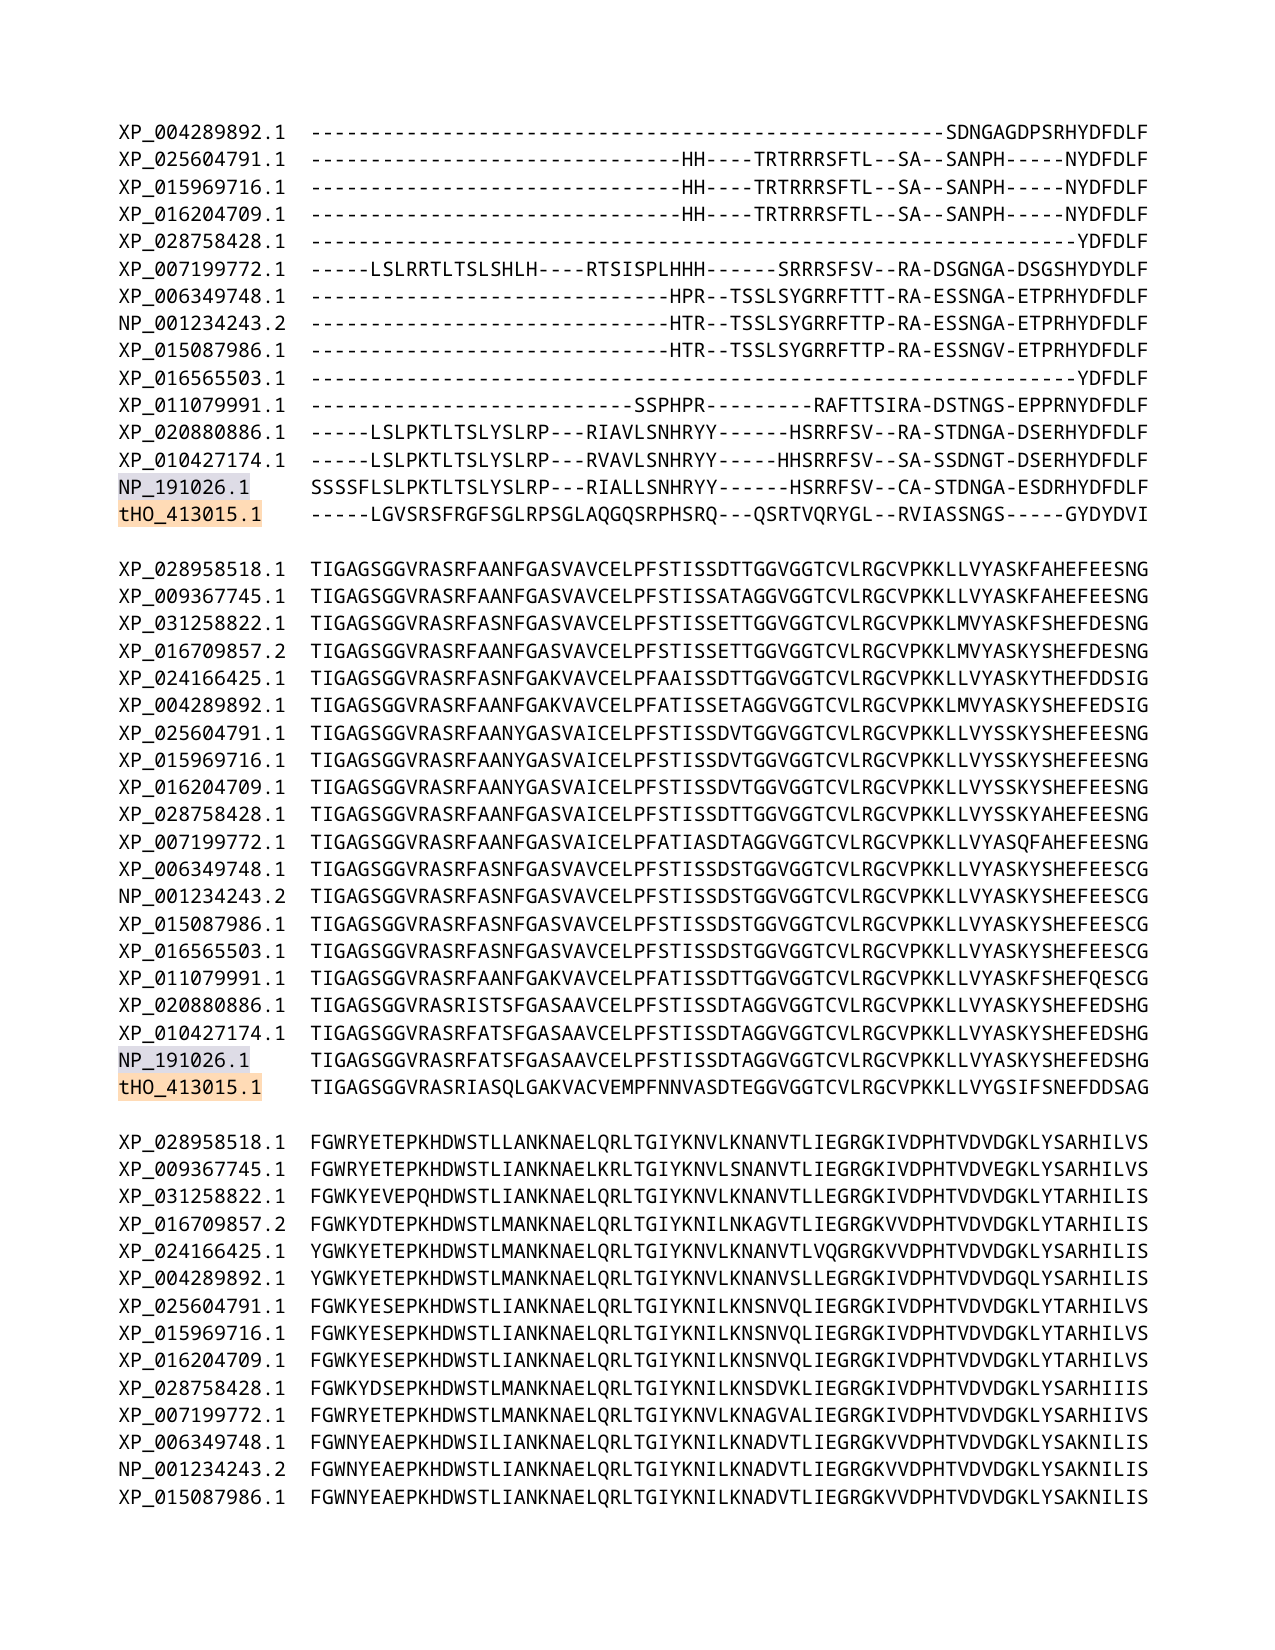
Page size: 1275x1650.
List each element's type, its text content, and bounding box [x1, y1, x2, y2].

text XP_028758428.1 FGWKYDSEPKHDWSTLMANKNAELQRLTGIYKNILKNSDVKLIEGRGKIVDPHTVDVDGKLYSARHIIIS [118, 1373, 1157, 1401]
text XP_011079991.1 ---------------------------SSPHPR---------RAFTTSIRA-DSTNGS-EPPRNYDFDLF [118, 391, 1157, 418]
text NP_191026.1 SSSSFLSLPKTLTSLYSLRP---RIALLSNHRYY------HSRRFSV--CA-STDNGA-ESDRHYDFDLF [118, 473, 1157, 500]
text XP_028958518.1 TIGAGSGGVRASRFAANFGASVAVCELPFSTISSDTTGGVGGTCVLRGCVPKKLLVYASKFAHEFEESNG [118, 555, 1157, 582]
text XP_015087986.1 ------------------------------HTR--TSSLSYGRRFTTP-RA-ESSNGV-ETPRHYDFDLF [118, 336, 1157, 364]
text XP_006349748.1 TIGAGSGGVRASRFASNFGASVAVCELPFSTISSDSTGGVGGTCVLRGCVPKKLLVYASKYSHEFEESCG [118, 855, 1157, 882]
text XP_006349748.1 ------------------------------HPR--TSSLSYGRRFTTT-RA-ESSNGA-ETPRHYDFDLF [118, 282, 1157, 309]
text XP_015969716.1 -------------------------------HH----TRTRRRSFTL--SA--SANPH-----NYDFDLF [118, 173, 1157, 200]
text XP_020880886.1 -----LSLPKTLTSLYSLRP---RIAVLSNHRYY------HSRRFSV--RA-STDNGA-DSERHYDFDLF [118, 418, 1157, 446]
text XP_011079991.1 TIGAGSGGVRASRFAANFGAKVAVCELPFATISSDTTGGVGGTCVLRGCVPKKLLVYASKFSHEFQESCG [118, 964, 1157, 991]
text XP_007199772.1 TIGAGSGGVRASRFAANFGASVAICELPFATIASDTAGGVGGTCVLRGCVPKKLLVYASQFAHEFEESNG [118, 828, 1157, 855]
text XP_028758428.1 TIGAGSGGVRASRFAANFGASVAICELPFSTISSDTTGGVGGTCVLRGCVPKKLLVYSSKYAHEFEESNG [118, 800, 1157, 828]
text XP_004289892.1 -----------------------------------------------------SDNGAGDPSRHYDFDLF [118, 118, 1157, 145]
text XP_024166425.1 YGWKYETEPKHDWSTLMANKNAELQRLTGIYKNVLKNANVTLVQGRGKVVDPHTVDVDGKLYSARHILIS [118, 1237, 1157, 1264]
text XP_010427174.1 -----LSLPKTLTSLYSLRP---RVAVLSNHRYY-----HHSRRFSV--SA-SSDNGT-DSERHYDFDLF [118, 446, 1157, 473]
text XP_031258822.1 TIGAGSGGVRASRFASNFGASVAVCELPFSTISSETTGGVGGTCVLRGCVPKKLMVYASKFSHEFDESNG [118, 609, 1157, 637]
text XP_015969716.1 TIGAGSGGVRASRFAANYGASVAICELPFSTISSDVTGGVGGTCVLRGCVPKKLLVYSSKYSHEFEESNG [118, 746, 1157, 773]
text NP_191026.1 TIGAGSGGVRASRFATSFGASAAVCELPFSTISSDTAGGVGGTCVLRGCVPKKLLVYASKYSHEFEDSHG [118, 1046, 1157, 1073]
text XP_025604791.1 FGWKYESEPKHDWSTLIANKNAELQRLTGIYKNILKNSNVQLIEGRGKIVDPHTVDVDGKLYTARHILVS [118, 1292, 1157, 1319]
text XP_007199772.1 -----LSLRRTLTSLSHLH----RTSISPLHHH------SRRRSFSV--RA-DSGNGA-DSGSHYDYDLF [118, 254, 1157, 282]
text XP_024166425.1 TIGAGSGGVRASRFASNFGAKVAVCELPFAAISSDTTGGVGGTCVLRGCVPKKLLVYASKYTHEFDDSIG [118, 664, 1157, 691]
text NP_001234243.2 FGWNYEAEPKHDWSTLIANKNAELQRLTGIYKNILKNADVTLIEGRGKVVDPHTVDVDGKLYSAKNILIS [118, 1455, 1157, 1483]
text XP_016565503.1 ----------------------------------------------------------------YDFDLF [118, 364, 1157, 391]
text tHO_413015.1 -----LGVSRSFRGFSGLRPSGLAQGQSRPHSRQ---QSRTVQRYGL--RVIASSNGS-----GYDYDVI [118, 500, 1157, 527]
text XP_015087986.1 TIGAGSGGVRASRFASNFGASVAVCELPFSTISSDSTGGVGGTCVLRGCVPKKLLVYASKYSHEFEESCG [118, 909, 1157, 937]
text XP_009367745.1 TIGAGSGGVRASRFAANFGASVAVCELPFSTISSATAGGVGGTCVLRGCVPKKLLVYASKFAHEFEESNG [118, 582, 1157, 609]
text XP_016204709.1 FGWKYESEPKHDWSTLIANKNAELQRLTGIYKNILKNSNVQLIEGRGKIVDPHTVDVDGKLYTARHILVS [118, 1346, 1157, 1373]
text XP_016709857.2 TIGAGSGGVRASRFAANFGASVAVCELPFSTISSETTGGVGGTCVLRGCVPKKLMVYASKYSHEFDESNG [118, 637, 1157, 664]
text XP_010427174.1 TIGAGSGGVRASRFATSFGASAAVCELPFSTISSDTAGGVGGTCVLRGCVPKKLLVYASKYSHEFEDSHG [118, 1019, 1157, 1046]
text XP_004289892.1 TIGAGSGGVRASRFAANFGAKVAVCELPFATISSETAGGVGGTCVLRGCVPKKLMVYASKYSHEFEDSIG [118, 691, 1157, 718]
text XP_016565503.1 TIGAGSGGVRASRFASNFGASVAVCELPFSTISSDSTGGVGGTCVLRGCVPKKLLVYASKYSHEFEESCG [118, 937, 1157, 964]
text XP_016204709.1 -------------------------------HH----TRTRRRSFTL--SA--SANPH-----NYDFDLF [118, 200, 1157, 227]
text XP_016204709.1 TIGAGSGGVRASRFAANYGASVAICELPFSTISSDVTGGVGGTCVLRGCVPKKLLVYSSKYSHEFEESNG [118, 773, 1157, 800]
text XP_015969716.1 FGWKYESEPKHDWSTLIANKNAELQRLTGIYKNILKNSNVQLIEGRGKIVDPHTVDVDGKLYTARHILVS [118, 1319, 1157, 1346]
text XP_020880886.1 TIGAGSGGVRASRISTSFGASAAVCELPFSTISSDTAGGVGGTCVLRGCVPKKLLVYASKYSHEFEDSHG [118, 991, 1157, 1019]
text NP_001234243.2 ------------------------------HTR--TSSLSYGRRFTTP-RA-ESSNGA-ETPRHYDFDLF [118, 309, 1157, 336]
text XP_007199772.1 FGWRYETEPKHDWSTLMANKNAELQRLTGIYKNVLKNAGVALIEGRGKIVDPHTVDVDGKLYSARHIIVS [118, 1401, 1157, 1428]
text XP_025604791.1 TIGAGSGGVRASRFAANYGASVAICELPFSTISSDVTGGVGGTCVLRGCVPKKLLVYSSKYSHEFEESNG [118, 718, 1157, 746]
text XP_009367745.1 FGWRYETEPKHDWSTLIANKNAELKRLTGIYKNVLSNANVTLIEGRGKIVDPHTVDVEGKLYSARHILVS [118, 1155, 1157, 1182]
text XP_025604791.1 -------------------------------HH----TRTRRRSFTL--SA--SANPH-----NYDFDLF [118, 145, 1157, 173]
text XP_006349748.1 FGWNYEAEPKHDWSILIANKNAELQRLTGIYKNILKNADVTLIEGRGKVVDPHTVDVDGKLYSAKNILIS [118, 1428, 1157, 1455]
text XP_004289892.1 YGWKYETEPKHDWSTLMANKNAELQRLTGIYKNVLKNANVSLLEGRGKIVDPHTVDVDGQLYSARHILIS [118, 1264, 1157, 1292]
text NP_001234243.2 TIGAGSGGVRASRFASNFGASVAVCELPFSTISSDSTGGVGGTCVLRGCVPKKLLVYASKYSHEFEESCG [118, 882, 1157, 909]
text XP_016709857.2 FGWKYDTEPKHDWSTLMANKNAELQRLTGIYKNILNKAGVTLIEGRGKVVDPHTVDVDGKLYTARHILIS [118, 1210, 1157, 1237]
text XP_028758428.1 ----------------------------------------------------------------YDFDLF [118, 227, 1157, 254]
text XP_031258822.1 FGWKYEVEPQHDWSTLIANKNAELQRLTGIYKNVLKNANVTLLEGRGKIVDPHTVDVDGKLYTARHILIS [118, 1182, 1157, 1210]
text tHO_413015.1 TIGAGSGGVRASRIASQLGAKVACVEMPFNNVASDTEGGVGGTCVLRGCVPKKLLVYGSIFSNEFDDSAG [118, 1073, 1157, 1101]
text XP_015087986.1 FGWNYEAEPKHDWSTLIANKNAELQRLTGIYKNILKNADVTLIEGRGKVVDPHTVDVDGKLYSAKNILIS [118, 1483, 1157, 1510]
text XP_028958518.1 FGWRYETEPKHDWSTLLANKNAELQRLTGIYKNVLKNANVTLIEGRGKIVDPHTVDVDGKLYSARHILVS [118, 1128, 1157, 1155]
